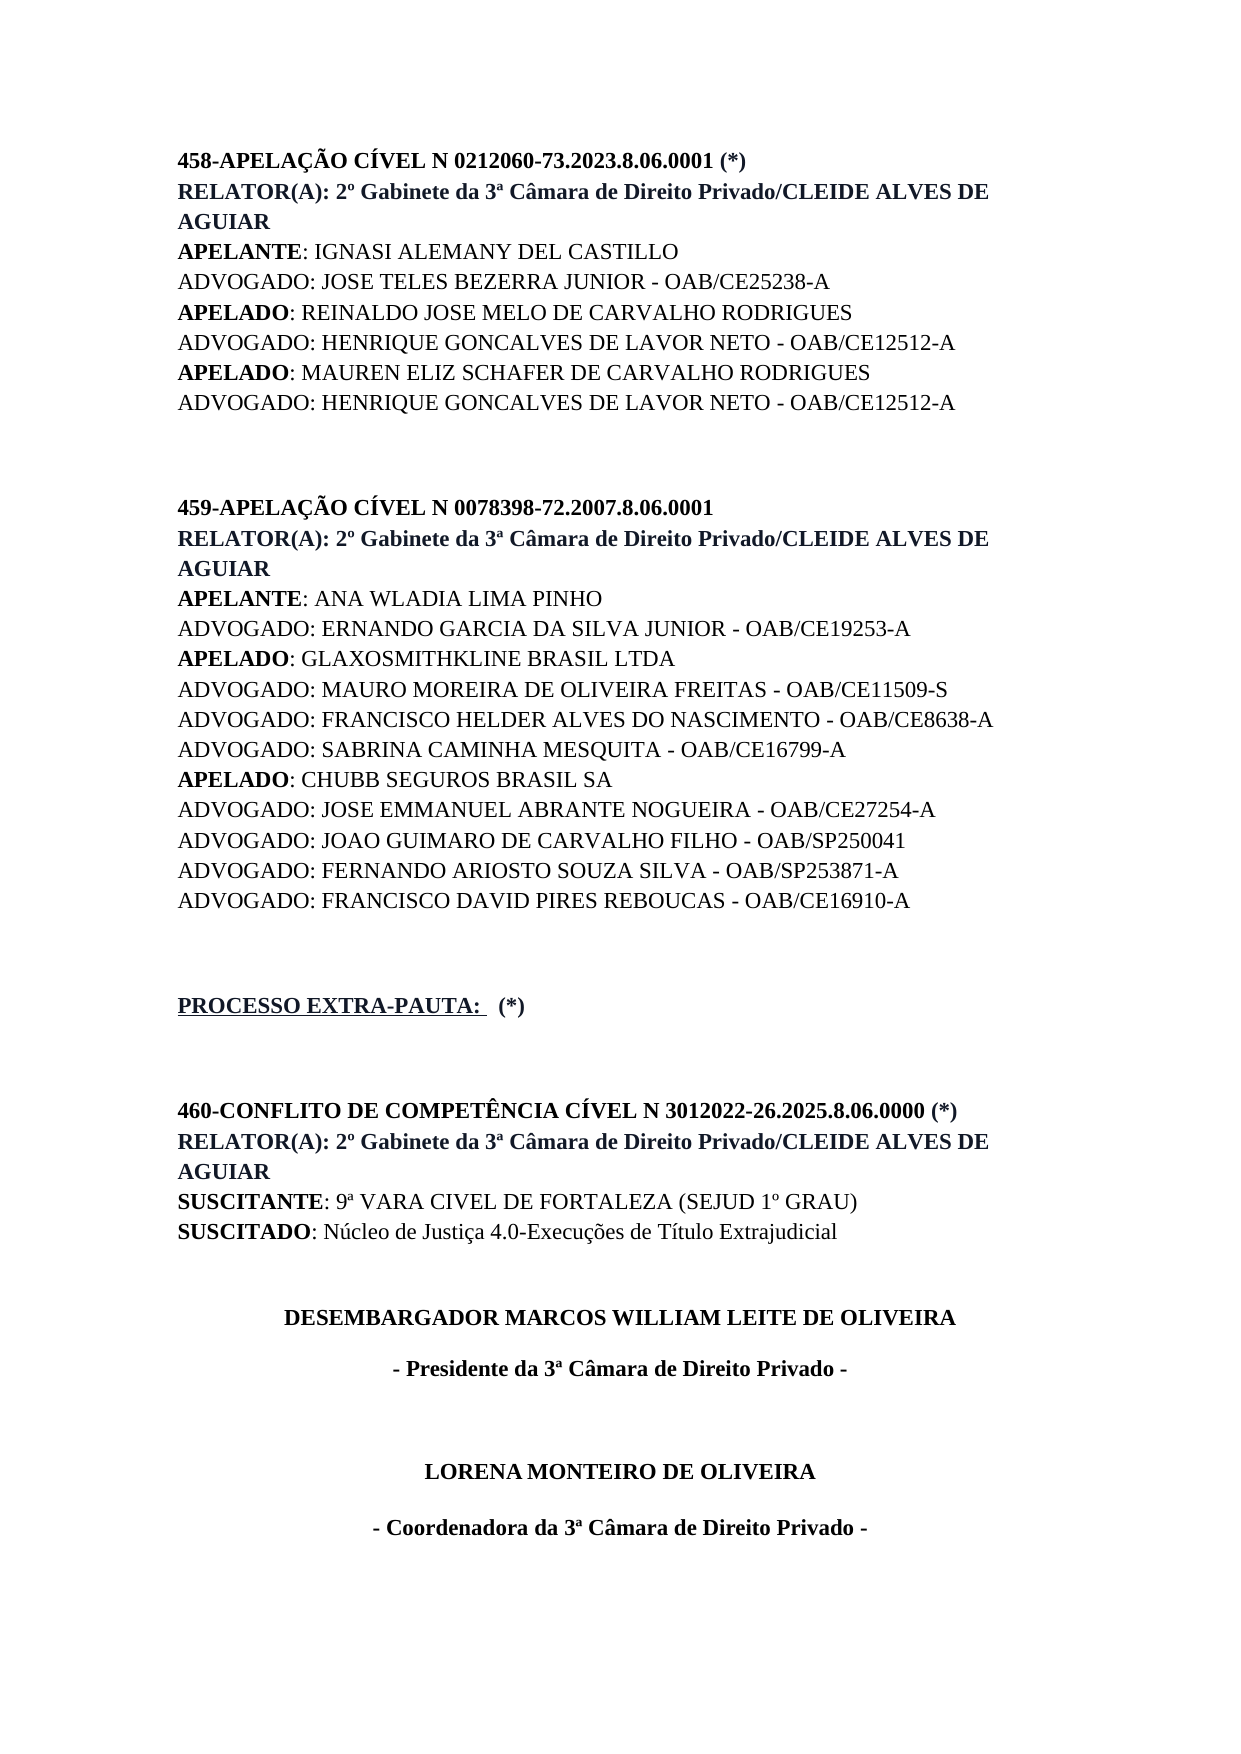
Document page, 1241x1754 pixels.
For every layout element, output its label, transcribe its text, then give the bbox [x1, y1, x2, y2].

text 458-APELAÇÃO CÍVEL N 0212060-73.2023.8.06.0001 (*) RELATOR(A): 2º Gabinete da 3ª Câmara de Direito Privado/CLEIDE ALVES DE AGUIAR APELANTE: IGNASI ALEMANY DEL CASTILLO ADVOGADO: JOSE TELES BEZERRA JUNIOR - OAB/CE25238-A APELADO: REINALDO JOSE MELO DE CARVALHO RODRIGUES ADVOGADO: HENRIQUE GONCALVES DE LAVOR NETO - OAB/CE12512-A APELADO: MAUREN ELIZ SCHAFER DE CARVALHO RODRIGUES ADVOGADO: HENRIQUE GONCALVES DE LAVOR NETO - OAB/CE12512-A [177, 148, 1063, 476]
text - Presidente da 3ª Câmara de Direito Privado - [177, 1355, 1063, 1382]
text LORENA MONTEIRO DE OLIVEIRA [177, 1458, 1063, 1484]
text 460-CONFLITO DE COMPETÊNCIA CÍVEL N 3012022-26.2025.8.06.0000 (*) RELATOR(A): 2º Gabinete da 3ª Câmara de Direito Privado/CLEIDE ALVES DE AGUIAR SUSCITANTE: 9ª VARA CIVEL DE FORTALEZA (SEJUD 1º GRAU) SUSCITADO: Núcleo de Justiça 4.0-Execuções de Título Extrajudicial [177, 1098, 1063, 1275]
text - Coordenadora da 3ª Câmara de Direito Privado - [177, 1514, 1063, 1541]
text PROCESSO EXTRA-PAUTA: (*) [177, 992, 1063, 1079]
text DESEMBARGADOR MARCOS WILLIAM LEITE DE OLIVEIRA [177, 1304, 1063, 1330]
text 459-APELAÇÃO CÍVEL N 0078398-72.2007.8.06.0001 RELATOR(A): 2º Gabinete da 3ª Câmara de Direito Privado/CLEIDE ALVES DE AGUIAR APELANTE: ANA WLADIA LIMA PINHO ADVOGADO: ERNANDO GARCIA DA SILVA JUNIOR - OAB/CE19253-A APELADO: GLAXOSMITHKLINE BRASIL LTDA ADVOGADO: MAURO MOREIRA DE OLIVEIRA FREITAS - OAB/CE11509-S ADVOGADO: FRANCISCO HELDER ALVES DO NASCIMENTO - OAB/CE8638-A ADVOGADO: SABRINA CAMINHA MESQUITA - OAB/CE16799-A APELADO: CHUBB SEGUROS BRASIL SA ADVOGADO: JOSE EMMANUEL ABRANTE NOGUEIRA - OAB/CE27254-A ADVOGADO: JOAO GUIMARO DE CARVALHO FILHO - OAB/SP250041 ADVOGADO: FERNANDO ARIOSTO SOUZA SILVA - OAB/SP253871-A ADVOGADO: FRANCISCO DAVID PIRES REBOUCAS - OAB/CE16910-A [177, 494, 1063, 974]
